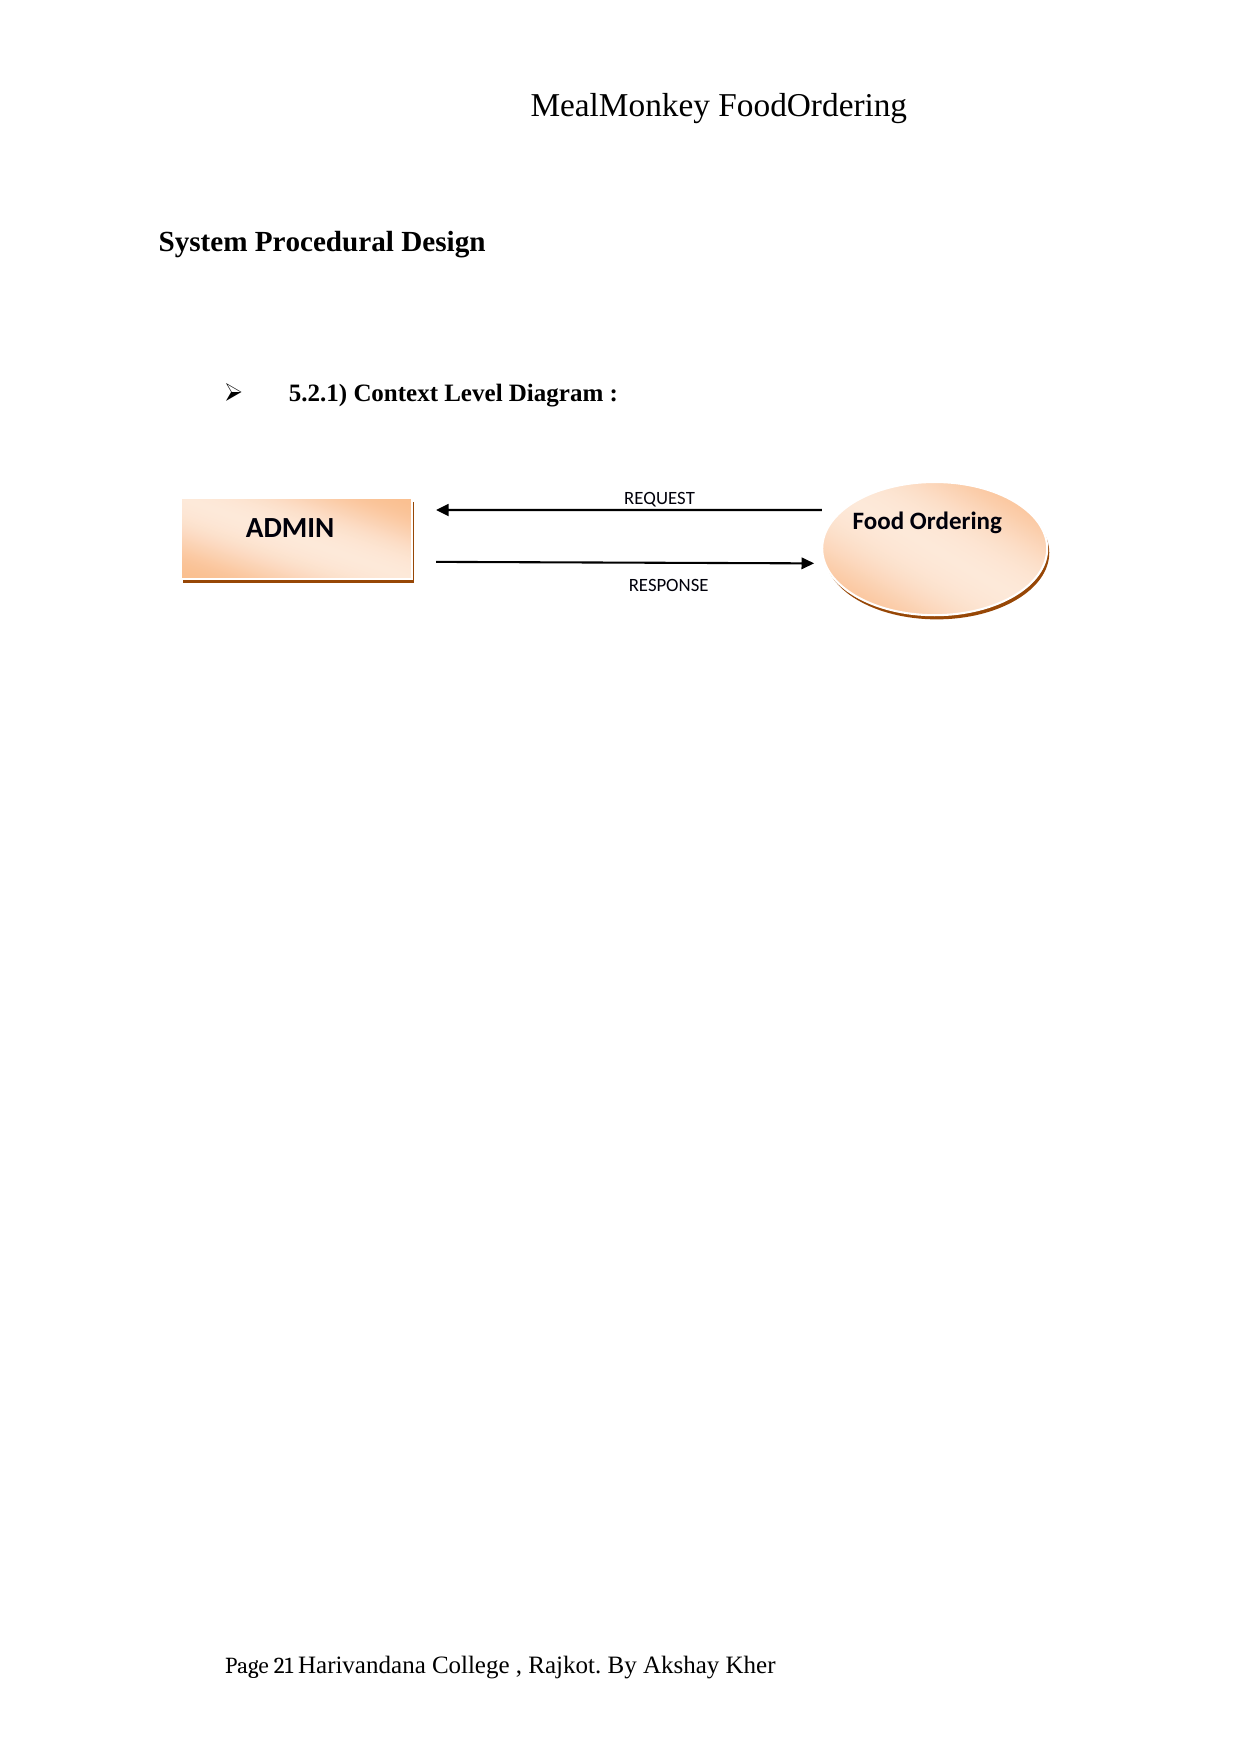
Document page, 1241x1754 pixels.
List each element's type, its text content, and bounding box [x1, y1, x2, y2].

picture [821, 557, 912, 616]
text System Procedural Design [150, 224, 1185, 258]
list 5.2.1) Context Level Diagram : [223, 378, 1182, 406]
picture [955, 481, 1048, 538]
picture [824, 484, 1046, 614]
picture [821, 481, 914, 540]
picture [182, 499, 411, 578]
picture [957, 559, 1048, 616]
